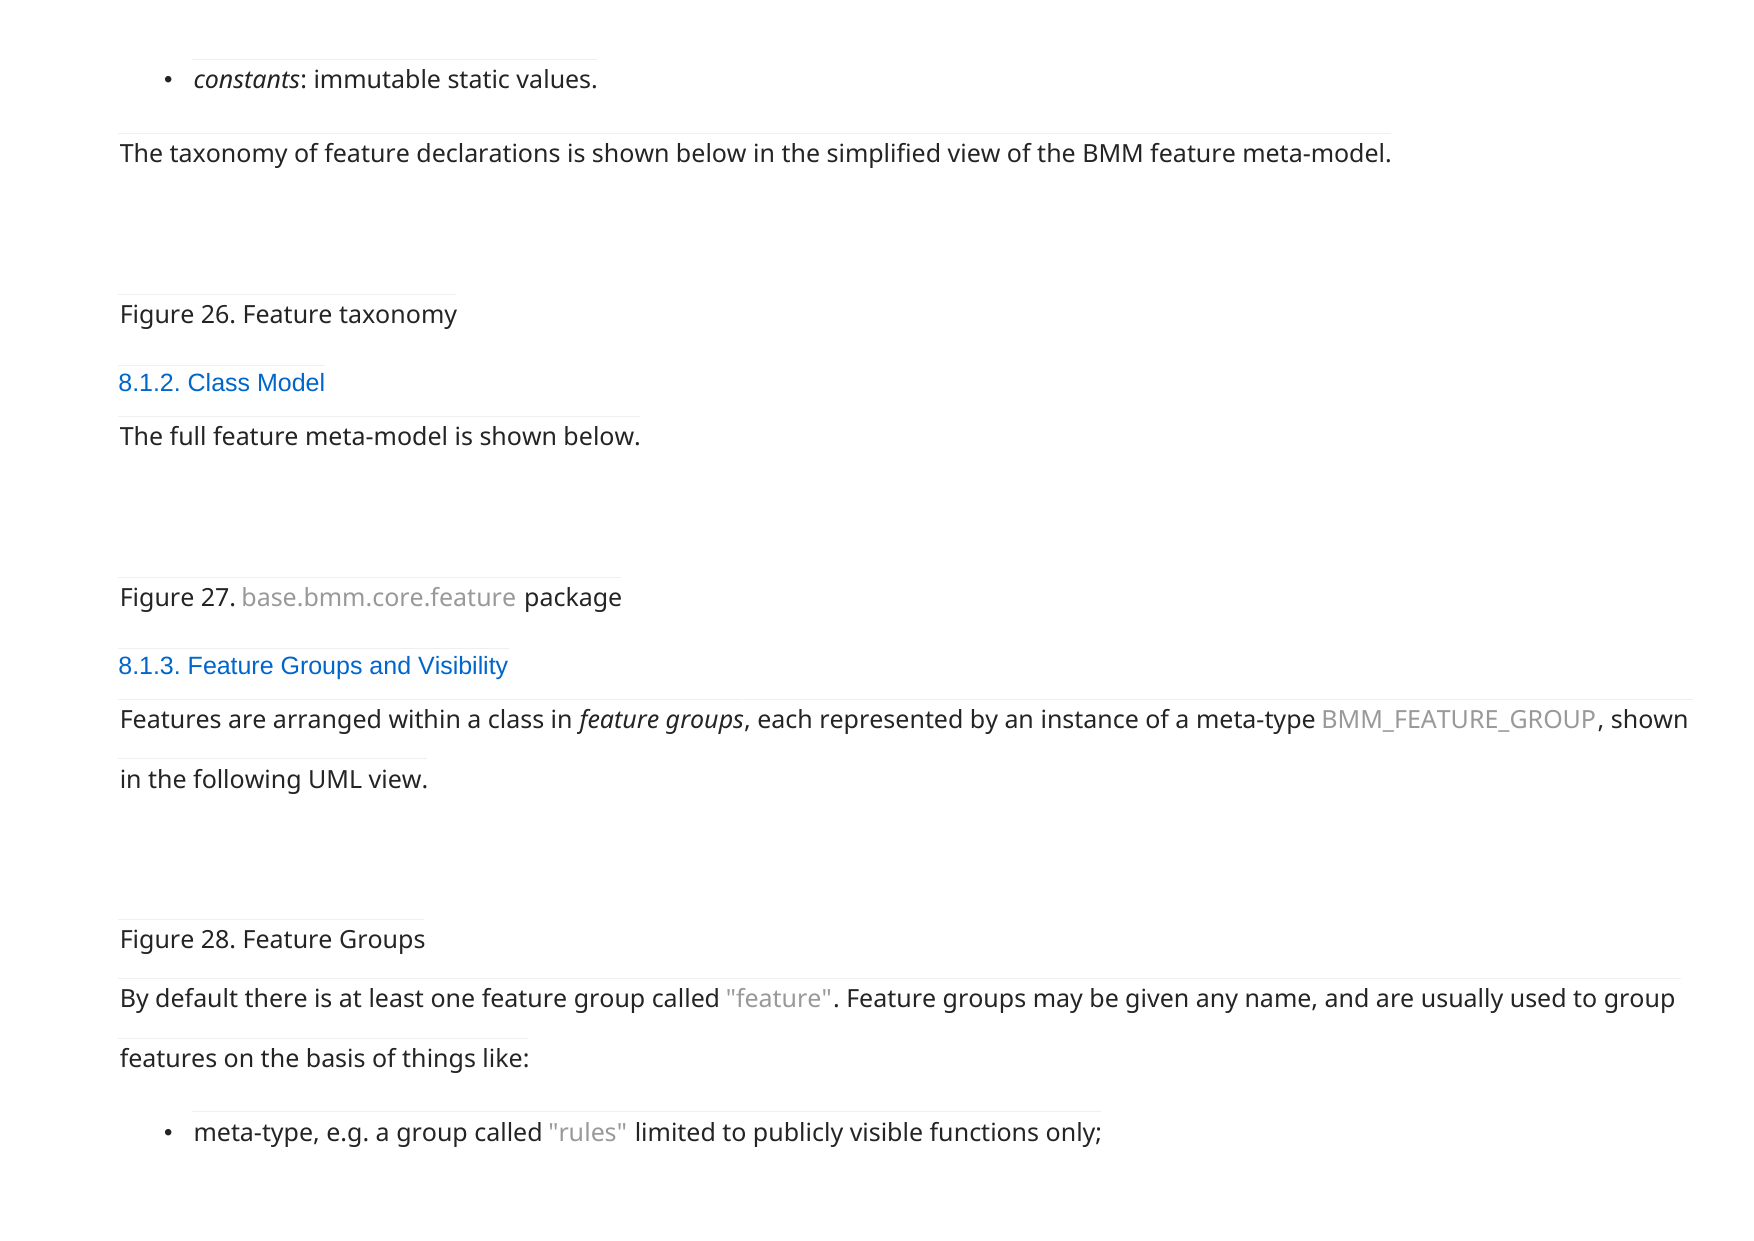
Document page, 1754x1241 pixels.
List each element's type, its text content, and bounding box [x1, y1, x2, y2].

text The full feature meta-model is shown below. [118, 416, 1695, 453]
text Figure 26. Feature taxonomy [118, 293, 1695, 331]
list meta-type, e.g. a group called "rules" limited to publicly visible functions only; [162, 1111, 1695, 1148]
subtitle 8.1.2. Class Model [118, 365, 1695, 397]
text Features are arranged within a class in feature groups, each represented by an instance of a meta-type BMM_FEATURE_GROUP, shown in the following UML view. [118, 699, 1695, 795]
text Figure 28. Feature Groups [118, 919, 1695, 956]
subtitle 8.1.3. Feature Groups and Visibility [118, 648, 1695, 680]
list constants: immutable static values. [162, 59, 1695, 96]
text The taxonomy of feature declarations is shown below in the simplified view of the BMM feature meta-model. [118, 133, 1695, 170]
text By default there is at least one feature group called "feature". Feature groups may be given any name, and are usually used to group features on the basis of things like: [118, 978, 1695, 1074]
text Figure 27. base.bmm.core.feature package [118, 577, 1695, 614]
